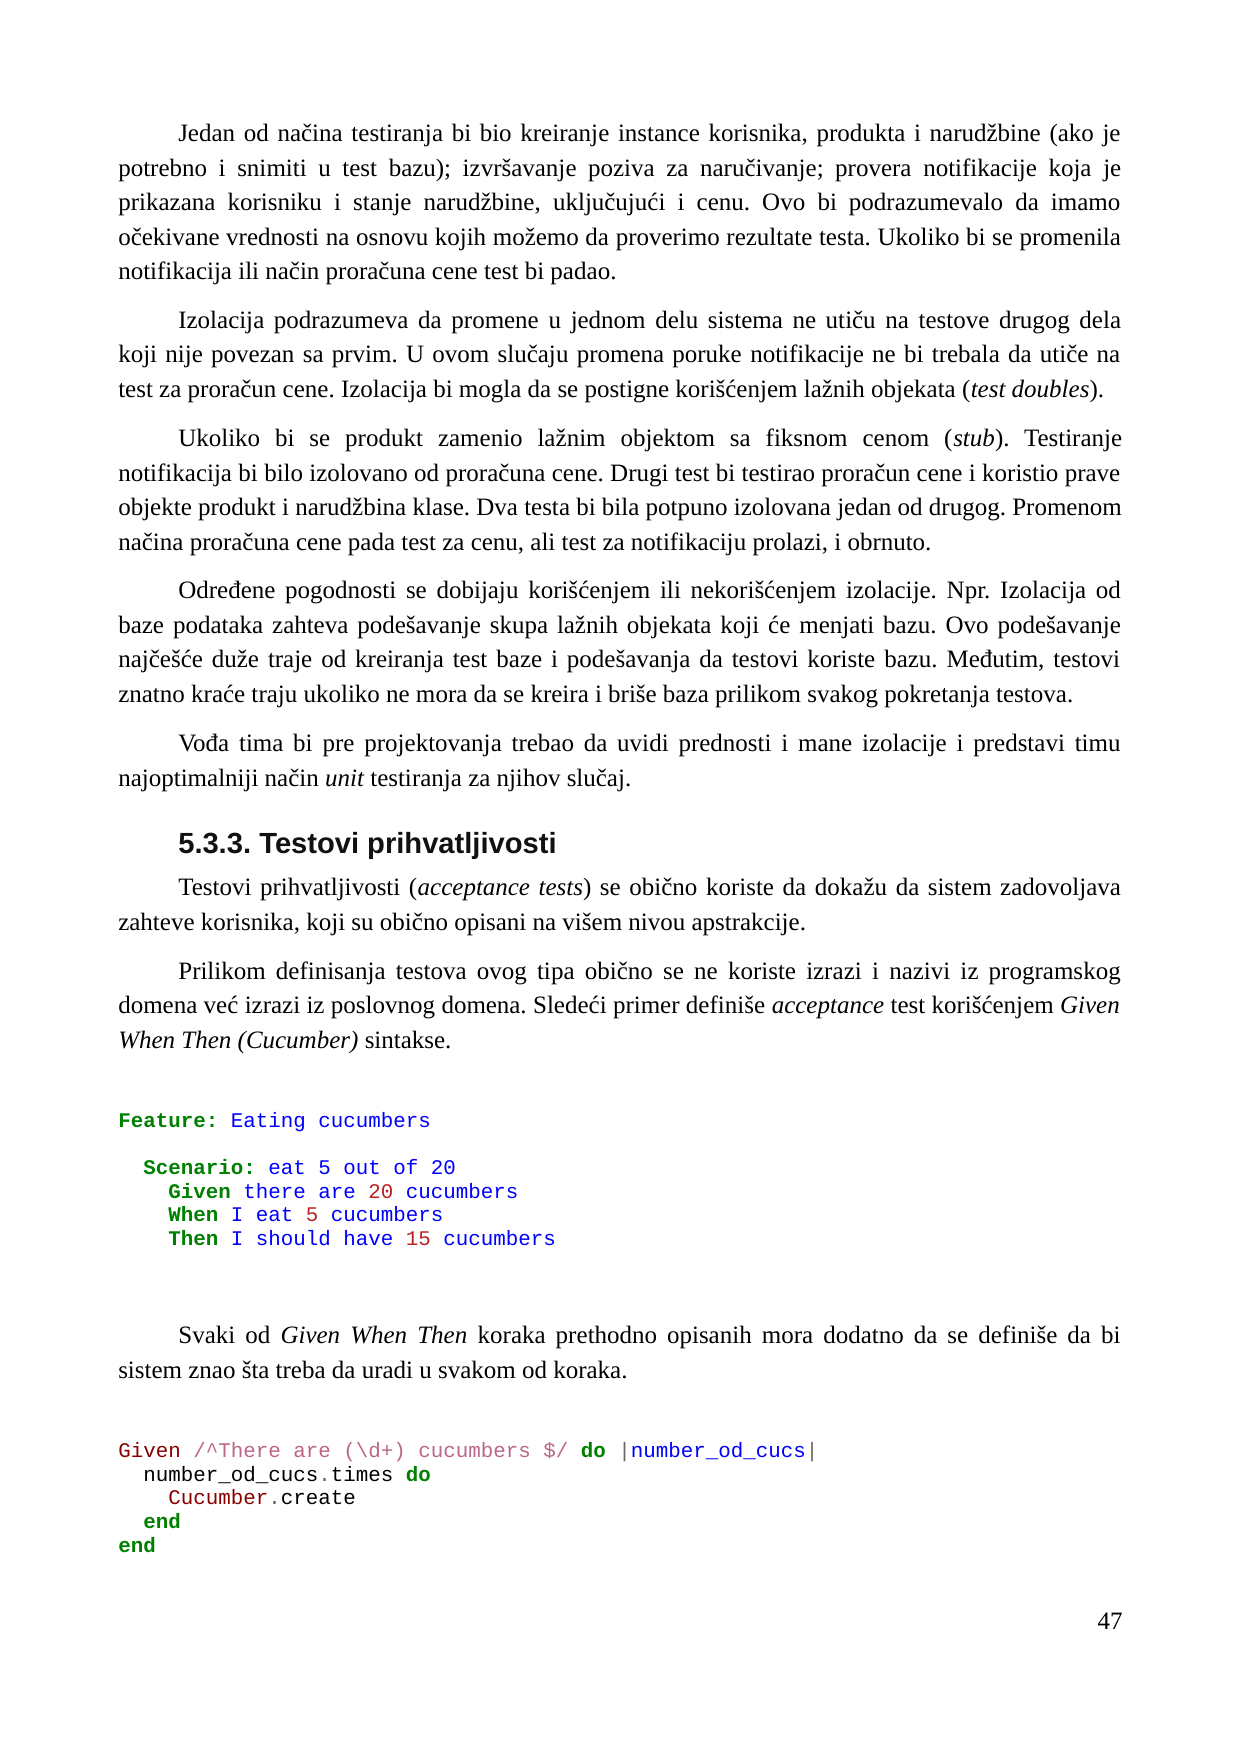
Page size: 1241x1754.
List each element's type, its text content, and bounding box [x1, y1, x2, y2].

text Svaki od Given When Then koraka prethodno opisanih mora dodatno da se definiše da bi sistem znao šta treba da uradi u svakom od koraka. [118, 1320, 1122, 1384]
text end [118, 1511, 1122, 1534]
text Given /^There are (\d+) cucumbers $/ do |number_od_cucs| [118, 1440, 1122, 1464]
text Ukoliko bi se produkt zamenio lažnim objektom sa fiksnom cenom (stub). Testiranje notifikacija bi bilo izolovano od proračuna cene. Drugi test bi testirao proračun cene i koristio prave objekte produkt i narudžbina klase. Dva testa bi bila potpuno izolovana jedan od drugog. Promenom načina proračuna cene pada test za cenu, ali test za notifikaciju prolazi, i obrnuto. [118, 423, 1122, 555]
subtitle Testovi prihvatljivosti [118, 826, 1122, 860]
text Prilikom definisanja testova ovog tipa obično se ne koriste izrazi i nazivi iz programskog domena već izrazi iz poslovnog domena. Sledeći primer definiše acceptance test korišćenjem Given When Then (Cucumber) sintakse. [118, 956, 1122, 1053]
text number_od_cucs.times do [118, 1464, 1122, 1487]
text Određene pogodnosti se dobijaju korišćenjem ili nekorišćenjem izolacije. Npr. Izolacija od baze podataka zahteva podešavanje skupa lažnih objekata koji će menjati bazu. Ovo podešavanje najčešće duže traje od kreiranja test baze i podešavanja da testovi koriste bazu. Međutim, testovi znatno kraće traju ukoliko ne mora da se kreira i briše baza prilikom svakog pokretanja testova. [118, 576, 1122, 708]
text Izolacija podrazumeva da promene u jednom delu sistema ne utiču na testove drugog dela koji nije povezan sa prvim. U ovom slučaju promena poruke notifikacije ne bi trebala da utiče na test za proračun cene. Izolacija bi mogla da se postigne korišćenjem lažnih objekata (test doubles). [118, 305, 1122, 403]
text Then I should have 15 cucumbers [118, 1228, 1122, 1252]
text Jedan od načina testiranja bi bio kreiranje instance korisnika, produkta i narudžbine (ako je potrebno i snimiti u test bazu); izvršavanje poziva za naručivanje; provera notifikacije koja je prikazana korisniku i stanje narudžbine, uključujući i cenu. Ovo bi podrazumevalo da imamo očekivane vrednosti na osnovu kojih možemo da proverimo rezultate testa. Ukoliko bi se promenila notifikacija ili način proračuna cene test bi padao. [118, 118, 1122, 285]
text end [118, 1534, 1122, 1558]
text When I eat 5 cucumbers [118, 1204, 1122, 1228]
text Cucumber.create [118, 1487, 1122, 1511]
text Vođa tima bi pre projektovanja trebao da uvidi prednosti i mane izolacije i predstavi timu najoptimalniji način unit testiranja za njihov slučaj. [118, 728, 1122, 791]
text Feature: Eating cucumbers [118, 1110, 1122, 1133]
text Testovi prihvatljivosti (acceptance tests) se obično koriste da dokažu da sistem zadovoljava zahteve korisnika, koji su obično opisani na višem nivou apstrakcije. [118, 872, 1122, 936]
text Given there are 20 cucumbers [118, 1181, 1122, 1204]
text Scenario: eat 5 out of 20 [118, 1157, 1122, 1181]
